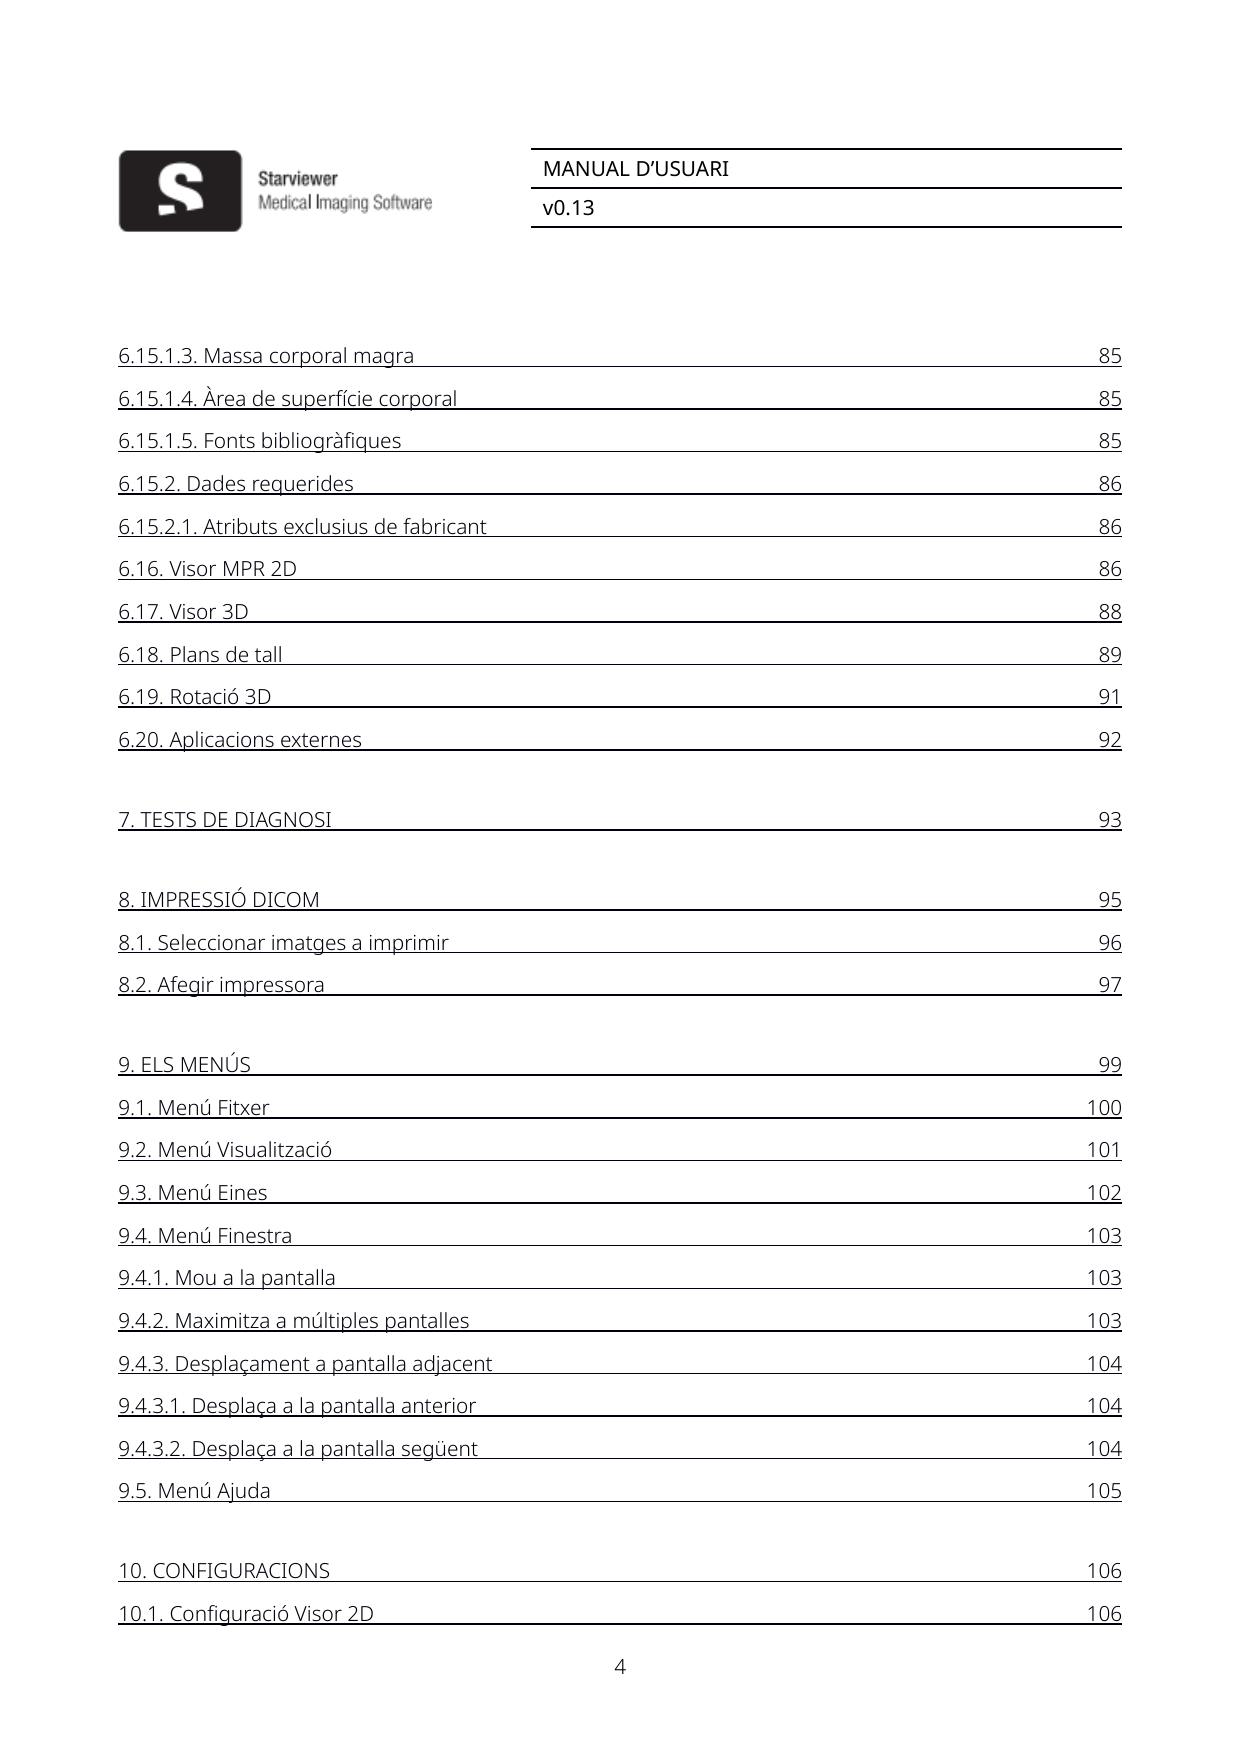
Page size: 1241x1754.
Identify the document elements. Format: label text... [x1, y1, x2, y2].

text 6.18. Plans de tall 89 [118, 640, 1122, 664]
text 6.15.1.5. Fonts bibliogràfiques 85 [118, 427, 1122, 451]
text 6.15.1.3. Massa corporal magra 85 [118, 341, 1122, 366]
text 9.4.2. Maximitza a múltiples pantalles 103 [118, 1306, 1122, 1330]
text 6.20. Aplicacions externes 92 [118, 725, 1122, 749]
text 9.4.1. Mou a la pantalla 103 [118, 1263, 1122, 1288]
text 9.5. Menú Ajuda 105 [118, 1476, 1122, 1501]
text 6.16. Visor MPR 2D 86 [118, 554, 1122, 579]
text 6.15.2. Dades requerides 86 [118, 469, 1122, 493]
text 10. Configuracions 106 [118, 1557, 1122, 1581]
text 9.4.3. Desplaçament a pantalla adjacent 104 [118, 1349, 1122, 1373]
text 8. Impressió DICOM 95 [118, 885, 1122, 909]
text 6.15.2.1. Atributs exclusius de fabricant 86 [118, 512, 1122, 536]
text 6.15.1.4. Àrea de superfície corporal 85 [118, 384, 1122, 408]
text 9.3. Menú Eines 102 [118, 1178, 1122, 1202]
text 9.4.3.1. Desplaça a la pantalla anterior 104 [118, 1391, 1122, 1415]
text 10.1. Configuració Visor 2D 106 [118, 1599, 1122, 1623]
text 9.4.3.2. Desplaça a la pantalla següent 104 [118, 1434, 1122, 1458]
text 9. Els menús 99 [118, 1050, 1122, 1074]
text 6.19. Rotació 3D 91 [118, 682, 1122, 706]
text 9.4. Menú Finestra 103 [118, 1221, 1122, 1245]
text 6.17. Visor 3D 88 [118, 597, 1122, 621]
text 9.2. Menú Visualització 101 [118, 1136, 1122, 1160]
text 8.2. Afegir impressora 97 [118, 970, 1122, 994]
text 8.1. Seleccionar imatges a imprimir 96 [118, 928, 1122, 952]
text 9.1. Menú Fitxer 100 [118, 1093, 1122, 1117]
text 7. Tests de diagnosi 93 [118, 805, 1122, 829]
